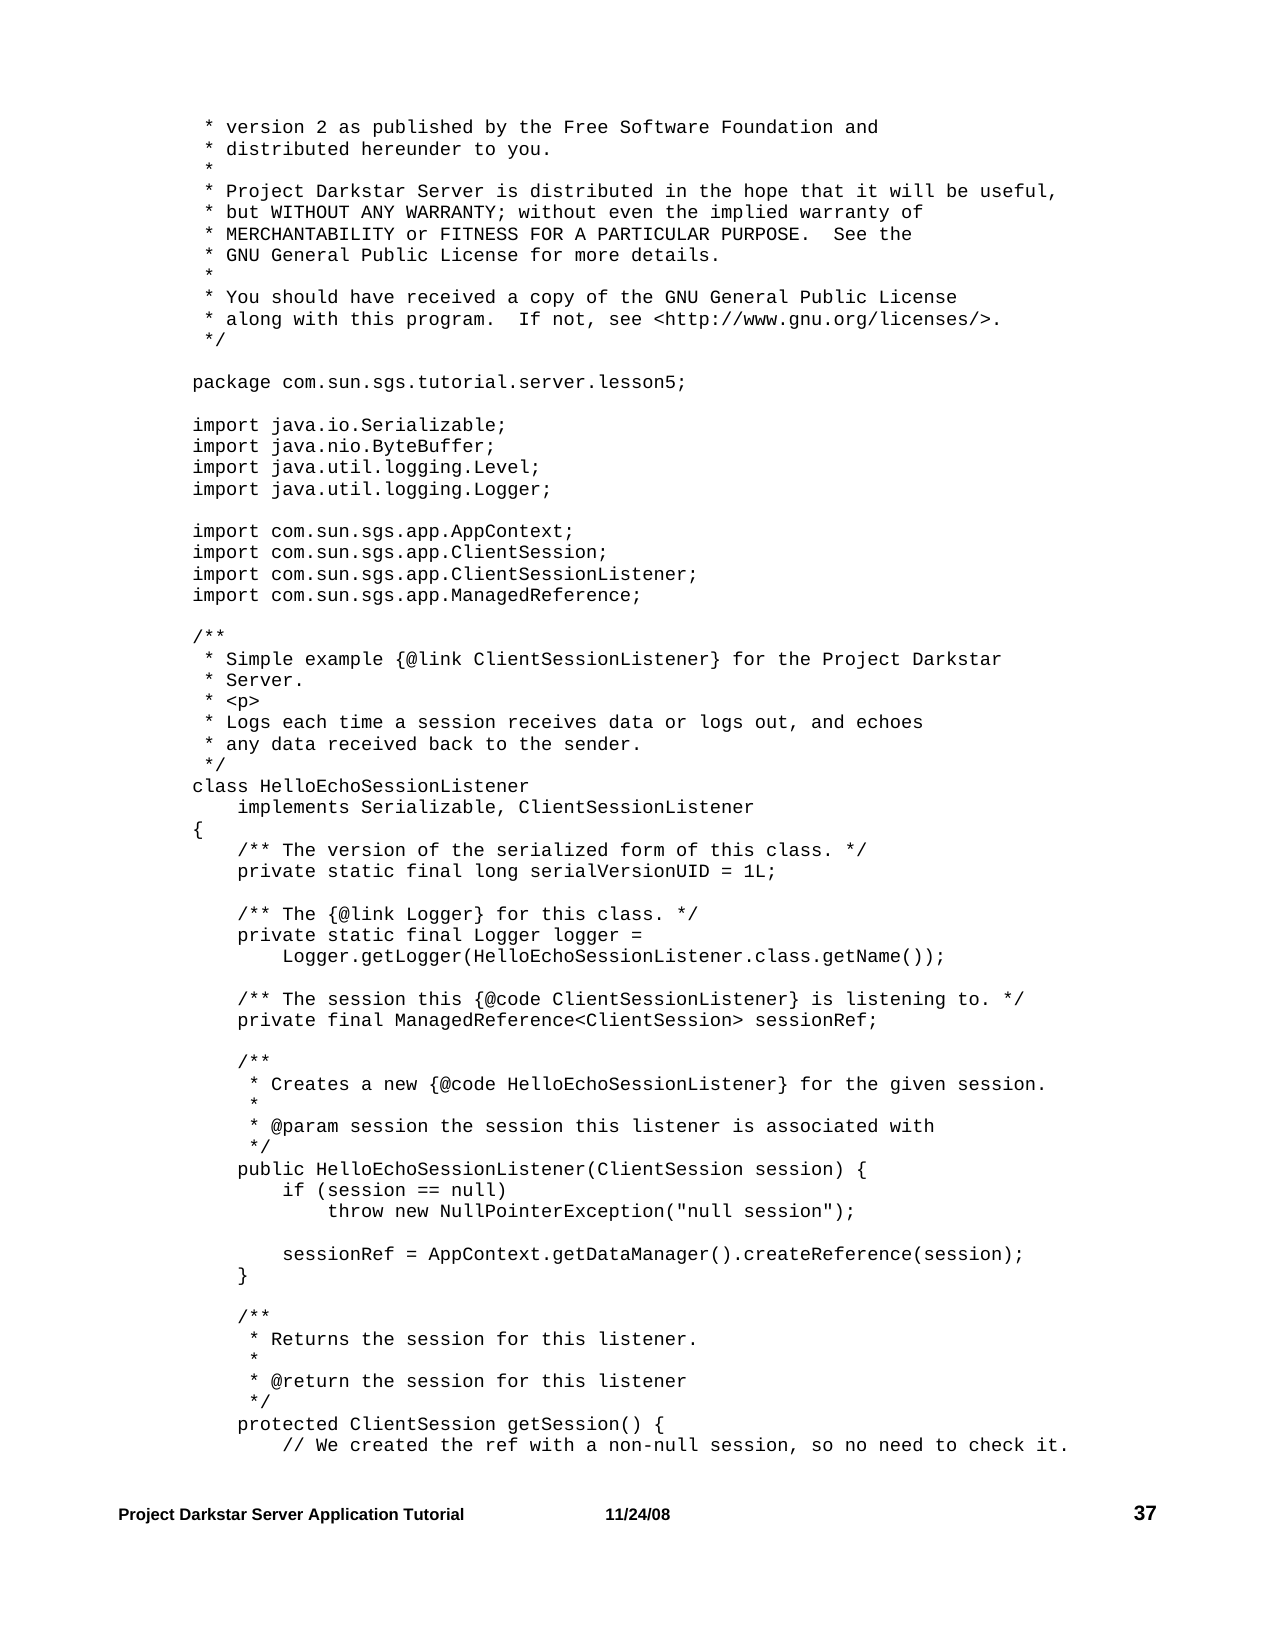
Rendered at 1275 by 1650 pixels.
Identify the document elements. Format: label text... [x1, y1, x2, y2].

text public HelloEchoSessionListener(ClientSession session) { [192, 1159, 1098, 1181]
text */ [192, 756, 1098, 777]
text import java.io.Serializable; [192, 416, 1098, 437]
text /** [192, 1053, 1098, 1074]
text import com.sun.sgs.app.AppContext; [192, 522, 1098, 543]
text * Returns the session for this listener. [192, 1329, 1098, 1351]
text /** The session this {@code ClientSessionListener} is listening to. */ [192, 989, 1098, 1011]
text } [192, 1266, 1098, 1287]
text // We created the ref with a non-null session, so no need to check it. [192, 1436, 1098, 1457]
text private final ManagedReference<ClientSession> sessionRef; [192, 1011, 1098, 1032]
text Logger.getLogger(HelloEchoSessionListener.class.getName()); [192, 947, 1098, 968]
text * @return the session for this listener [192, 1372, 1098, 1393]
text * distributed hereunder to you. [192, 139, 1098, 161]
text * Simple example {@link ClientSessionListener} for the Project Darkstar [192, 649, 1098, 671]
text * Creates a new {@code HelloEchoSessionListener} for the given session. [192, 1074, 1098, 1096]
text sessionRef = AppContext.getDataManager().createReference(session); [192, 1244, 1098, 1266]
text * Server. [192, 671, 1098, 692]
text import com.sun.sgs.app.ClientSession; [192, 543, 1098, 564]
text class HelloEchoSessionListener [192, 777, 1098, 798]
text import com.sun.sgs.app.ClientSessionListener; [192, 564, 1098, 586]
text */ [192, 331, 1098, 352]
text * Project Darkstar Server is distributed in the hope that it will be useful, [192, 182, 1098, 203]
text * [192, 1351, 1098, 1372]
text package com.sun.sgs.tutorial.server.lesson5; [192, 373, 1098, 394]
text private static final long serialVersionUID = 1L; [192, 862, 1098, 883]
text */ [192, 1138, 1098, 1159]
text /** [192, 628, 1098, 649]
text * GNU General Public License for more details. [192, 246, 1098, 267]
text * any data received back to the sender. [192, 734, 1098, 756]
text { [192, 819, 1098, 841]
text /** The version of the serialized form of this class. */ [192, 841, 1098, 862]
text import com.sun.sgs.app.ManagedReference; [192, 586, 1098, 607]
text private static final Logger logger = [192, 926, 1098, 947]
text */ [192, 1393, 1098, 1414]
text if (session == null) [192, 1181, 1098, 1202]
text * [192, 267, 1098, 288]
text /** The {@link Logger} for this class. */ [192, 904, 1098, 926]
text * <p> [192, 692, 1098, 713]
text import java.util.logging.Logger; [192, 479, 1098, 501]
text implements Serializable, ClientSessionListener [192, 798, 1098, 819]
text * along with this program. If not, see <http://www.gnu.org/licenses/>. [192, 309, 1098, 331]
text /** [192, 1308, 1098, 1329]
text throw new NullPointerException("null session"); [192, 1202, 1098, 1223]
text * You should have received a copy of the GNU General Public License [192, 288, 1098, 309]
text protected ClientSession getSession() { [192, 1414, 1098, 1436]
text * but WITHOUT ANY WARRANTY; without even the implied warranty of [192, 203, 1098, 224]
text * version 2 as published by the Free Software Foundation and [192, 118, 1098, 139]
text * @param session the session this listener is associated with [192, 1117, 1098, 1138]
text import java.nio.ByteBuffer; [192, 437, 1098, 458]
text * [192, 1096, 1098, 1117]
text import java.util.logging.Level; [192, 458, 1098, 479]
text * [192, 161, 1098, 182]
text * Logs each time a session receives data or logs out, and echoes [192, 713, 1098, 734]
text * MERCHANTABILITY or FITNESS FOR A PARTICULAR PURPOSE. See the [192, 224, 1098, 246]
